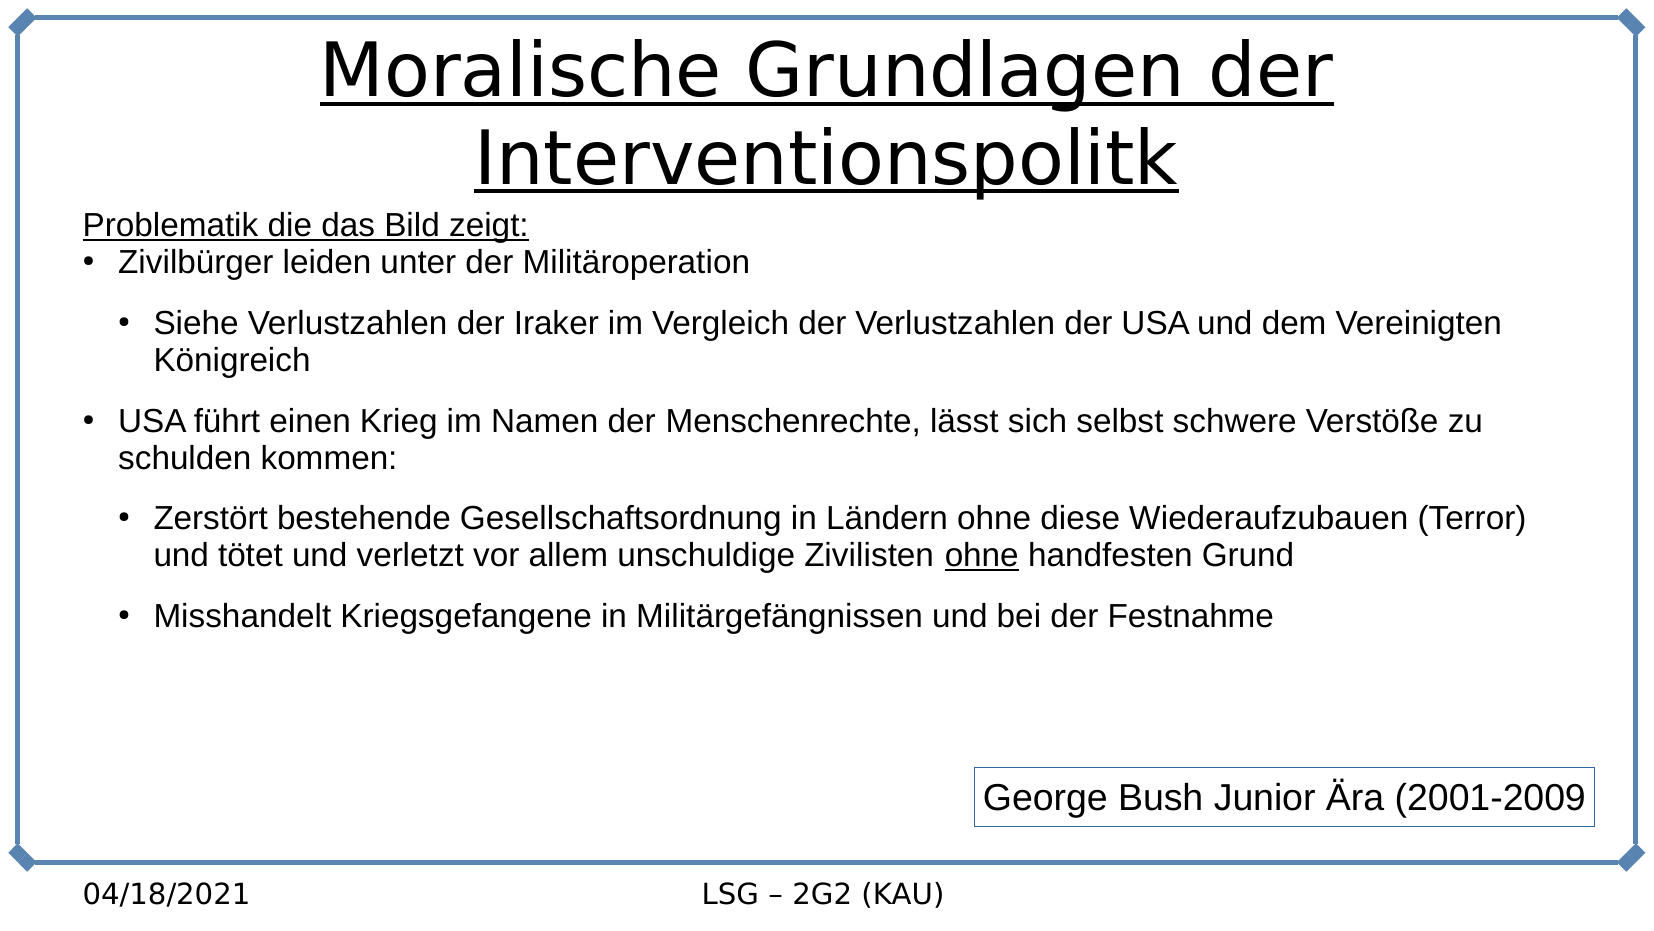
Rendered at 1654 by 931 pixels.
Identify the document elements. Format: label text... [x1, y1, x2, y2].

list Problematik die das Bild zeigt: Zivilbürger leiden unter der Militäroperation Siehe Verlustzahlen der Iraker im Vergleich der Verlustzahlen der USA und dem Vereinigten Königreich USA führt einen Krieg im Namen der Menschenrechte, lässt sich selbst schwere Verstöße zu schulden kommen: Zerstört bestehende Gesellschaftsordnung in Ländern ohne diese Wiederaufzubauen (Terror) und tötet und verletzt vor allem unschuldige Zivilisten ohne handfesten Grund Misshandelt Kriegsgefangene in Militärgefängnissen und bei der Festnahme [82, 206, 1571, 739]
text_box George Bush Junior Ära (2001-2009 [974, 767, 1595, 827]
title Moralische Grundlagen der Interventionspolitk [82, 27, 1571, 203]
